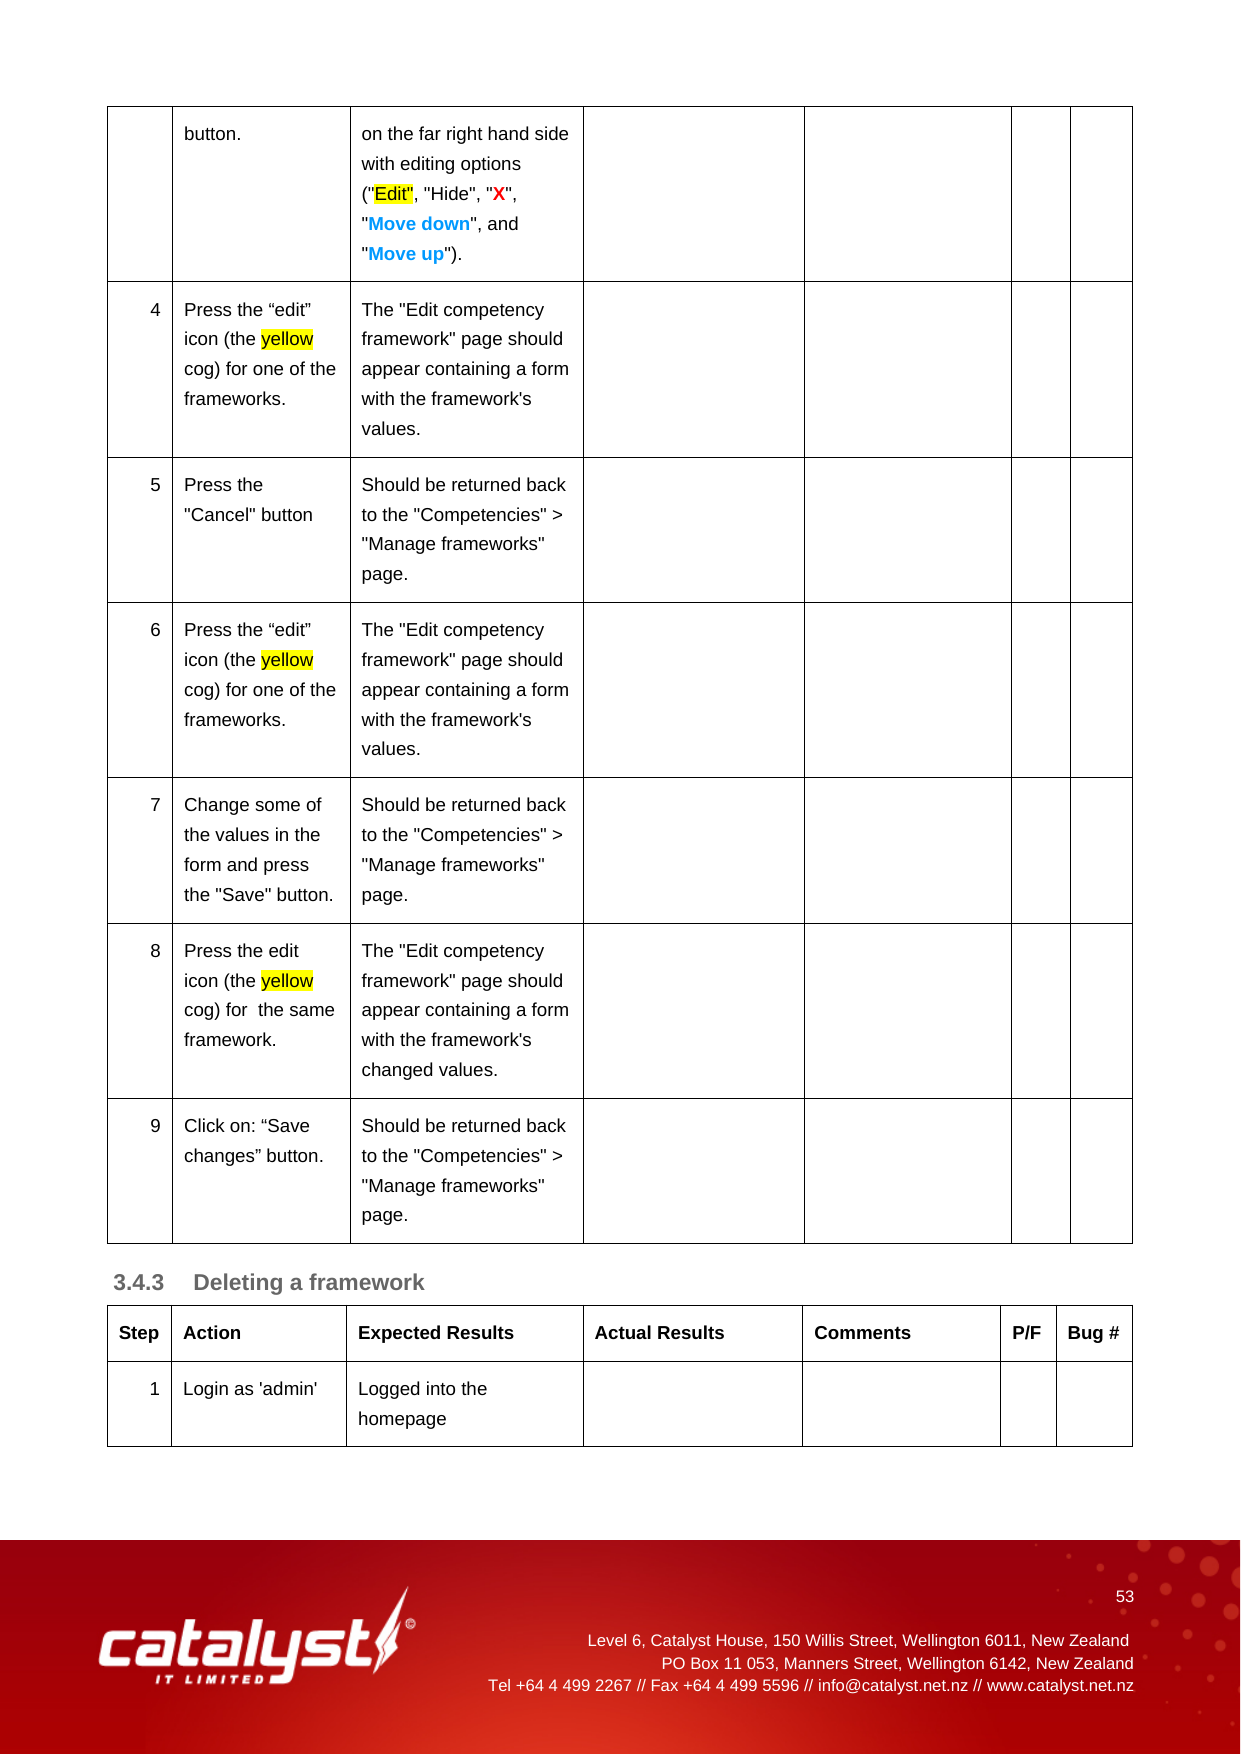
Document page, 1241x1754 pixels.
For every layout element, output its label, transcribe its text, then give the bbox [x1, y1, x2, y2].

table_cell [1071, 107, 1132, 281]
table_cell 6 [108, 603, 172, 777]
table_cell 8 [108, 924, 172, 1098]
table_cell [805, 458, 1011, 602]
table_cell 9 [108, 1099, 172, 1243]
table_cell 4 [108, 282, 172, 457]
table_cell [805, 282, 1011, 457]
table_cell 7 [108, 778, 172, 923]
table_cell [1012, 603, 1070, 777]
table_cell Should be returned back to the "Competencies" > "Manage frameworks" page. [351, 458, 583, 602]
table_header Expected Results [347, 1306, 583, 1361]
table_cell Press the "Cancel" button [173, 458, 350, 602]
table_cell [805, 1099, 1011, 1243]
table_cell [584, 1362, 802, 1446]
table_cell The "Edit competency framework" page should appear containing a form with the framework's values. [351, 603, 583, 777]
table_cell [1001, 1362, 1056, 1446]
table_header Actual Results [584, 1306, 802, 1361]
table_cell [108, 107, 172, 281]
table_cell Press the “edit” icon (the yellow cog) for one of the frameworks. [173, 603, 350, 777]
table_cell [1071, 603, 1132, 777]
table_cell [1071, 778, 1132, 923]
table_cell [1071, 924, 1132, 1098]
table_cell [1012, 107, 1070, 281]
table_header P/F [1001, 1306, 1056, 1361]
table_header Bug # [1057, 1306, 1132, 1361]
table_cell [805, 107, 1011, 281]
table_cell Logged into the homepage [347, 1362, 583, 1446]
table_cell [584, 458, 804, 602]
table_cell button. [173, 107, 350, 281]
table_cell [805, 924, 1011, 1098]
table_cell [803, 1362, 1000, 1446]
table_cell [1071, 458, 1132, 602]
table_cell Click on: “Save changes” button. [173, 1099, 350, 1243]
table_cell Press the “edit” icon (the yellow cog) for one of the frameworks. [173, 282, 350, 457]
table_cell The "Edit competency framework" page should appear containing a form with the framework's changed values. [351, 924, 583, 1098]
table_cell [1012, 778, 1070, 923]
picture [0, 1540, 1241, 1754]
table_cell [584, 778, 804, 923]
subtitle Deleting a framework [107, 1270, 1103, 1296]
table_cell [1012, 282, 1070, 457]
table_cell [805, 603, 1011, 777]
table_cell [1012, 924, 1070, 1098]
table_cell [584, 1099, 804, 1243]
table_cell [1071, 1099, 1132, 1243]
table_cell Login as 'admin' [172, 1362, 346, 1446]
table_cell [1057, 1362, 1132, 1446]
table_cell Press the edit icon (the yellow cog) for the same framework. [173, 924, 350, 1098]
table_cell Should be returned back to the "Competencies" > "Manage frameworks" page. [351, 1099, 583, 1243]
table_cell [584, 282, 804, 457]
table_cell Should be returned back to the "Competencies" > "Manage frameworks" page. [351, 778, 583, 923]
table_header Action [172, 1306, 346, 1361]
table_header Step [108, 1306, 171, 1361]
table_cell [1012, 458, 1070, 602]
table_cell Change some of the values in the form and press the "Save" button. [173, 778, 350, 923]
table_cell [584, 924, 804, 1098]
table_cell [805, 778, 1011, 923]
table_cell 1 [108, 1362, 171, 1446]
table_cell The "Edit competency framework" page should appear containing a form with the framework's values. [351, 282, 583, 457]
table_header Comments [803, 1306, 1000, 1361]
table_cell 5 [108, 458, 172, 602]
table_cell [584, 107, 804, 281]
table_cell [584, 603, 804, 777]
table_cell [1071, 282, 1132, 457]
table_cell [1012, 1099, 1070, 1243]
table_cell on the far right hand side with editing options ("Edit", "Hide", "X", "Move down", and "Move up"). [351, 107, 583, 281]
